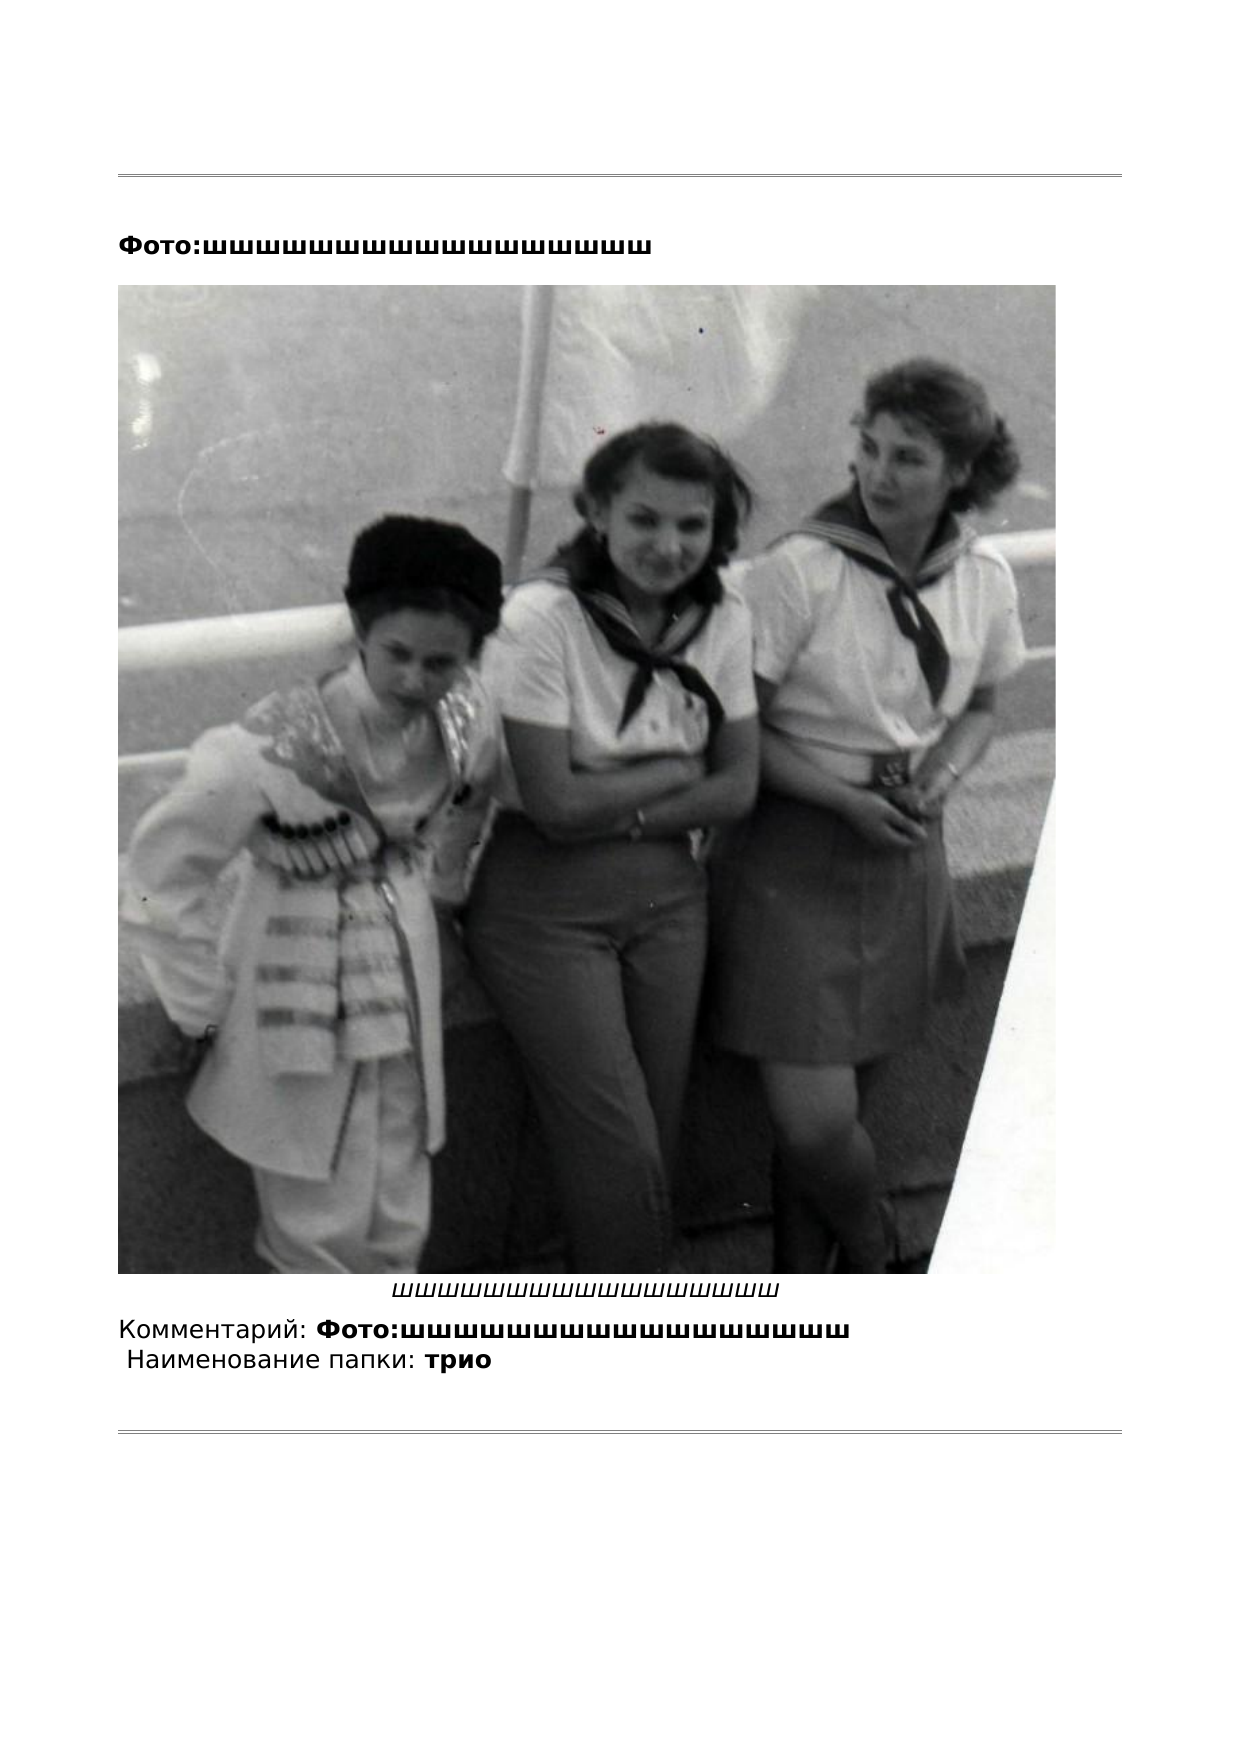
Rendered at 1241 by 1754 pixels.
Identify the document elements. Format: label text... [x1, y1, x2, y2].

text шшшшшшшшшшшшшшшшш [118, 1274, 1056, 1303]
picture [118, 285, 1056, 1274]
text [118, 118, 1122, 147]
text Комментарий: Фото:шшшшшшшшшшшшшшшшш Наименование папки: трио [118, 1316, 1122, 1403]
subtitle Фото:шшшшшшшшшшшшшшшшш [118, 231, 1122, 260]
